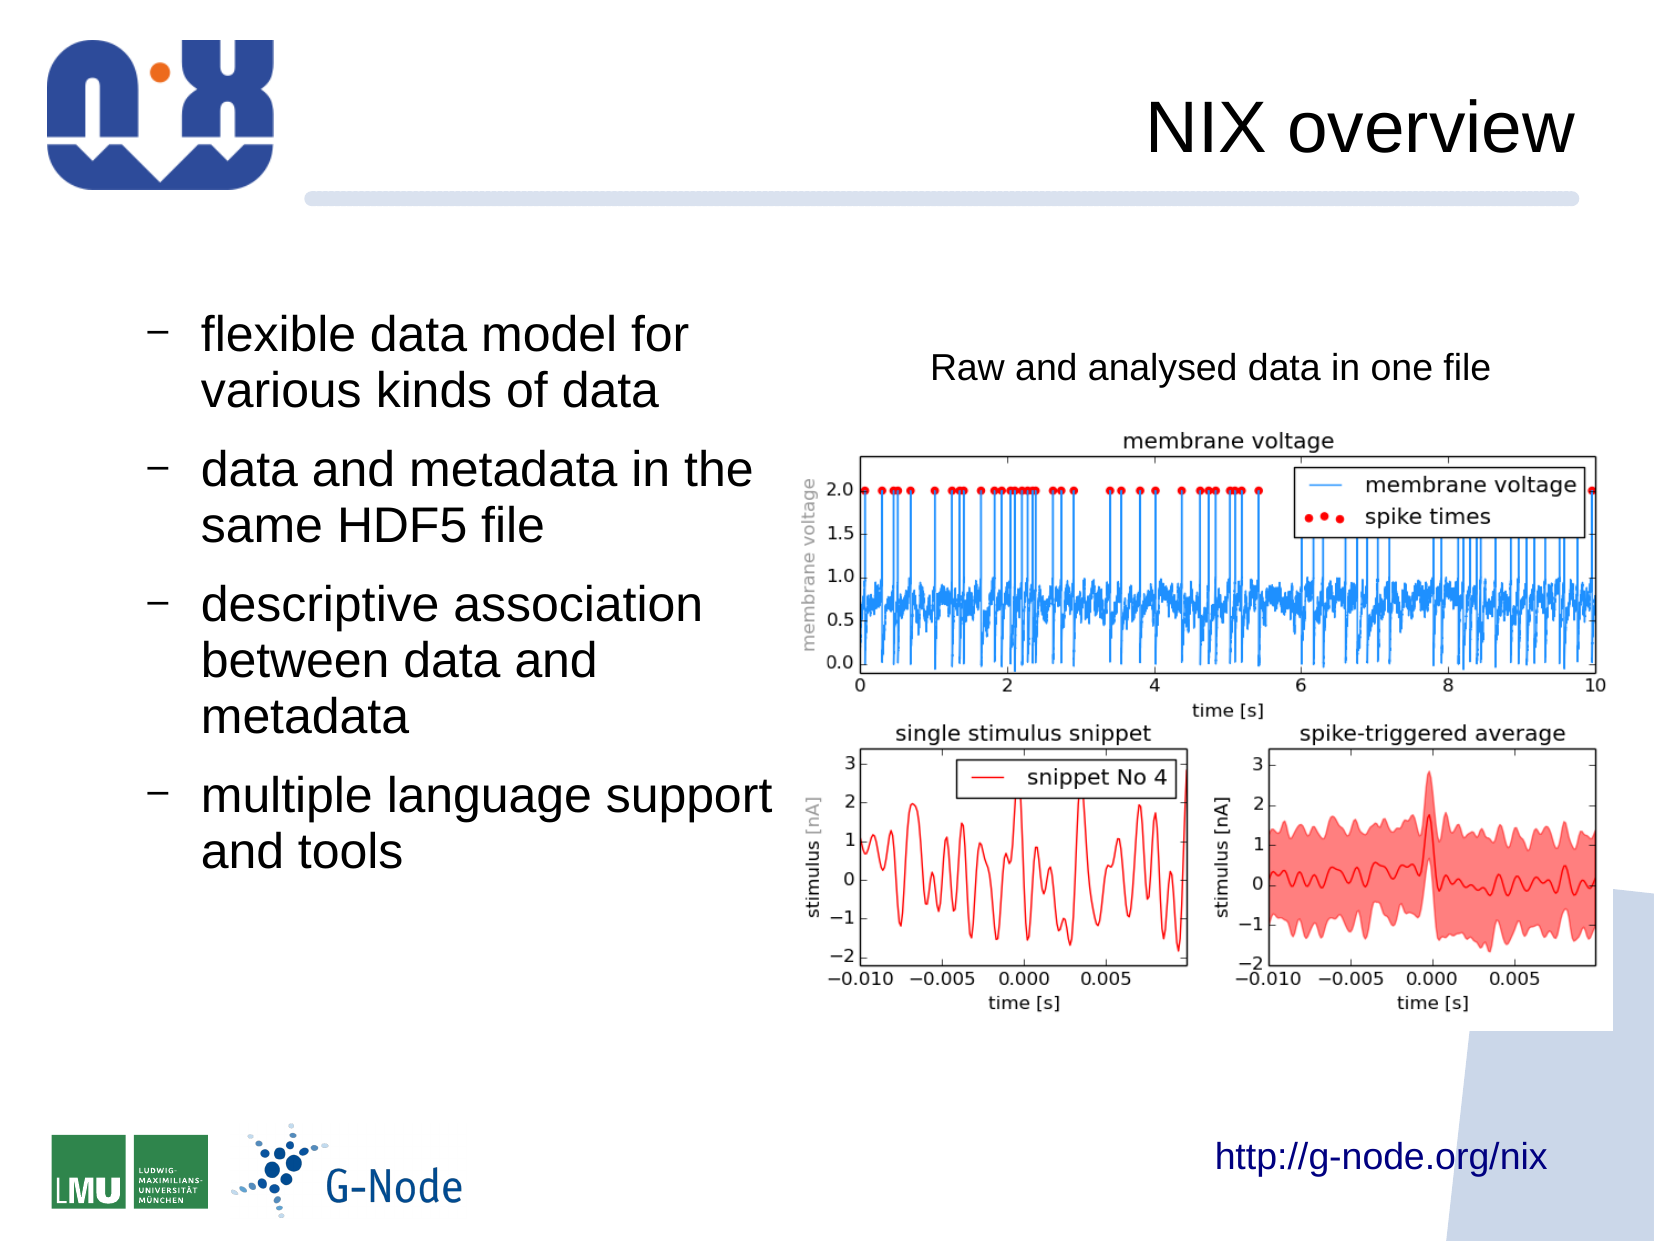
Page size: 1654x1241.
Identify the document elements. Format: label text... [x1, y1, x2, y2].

text_box http://g-node.org/nix [1200, 1128, 1576, 1189]
picture [47, 40, 274, 190]
text_box NIX overview [87, 30, 1576, 226]
list flexible data model for various kinds of data data and metadata in the same HDF5 file descriptive association between data and metadata multiple language support and tools [59, 306, 828, 841]
list Raw and analysed data in one file [930, 346, 1518, 406]
picture [727, 374, 1613, 1031]
picture [230, 1123, 467, 1219]
